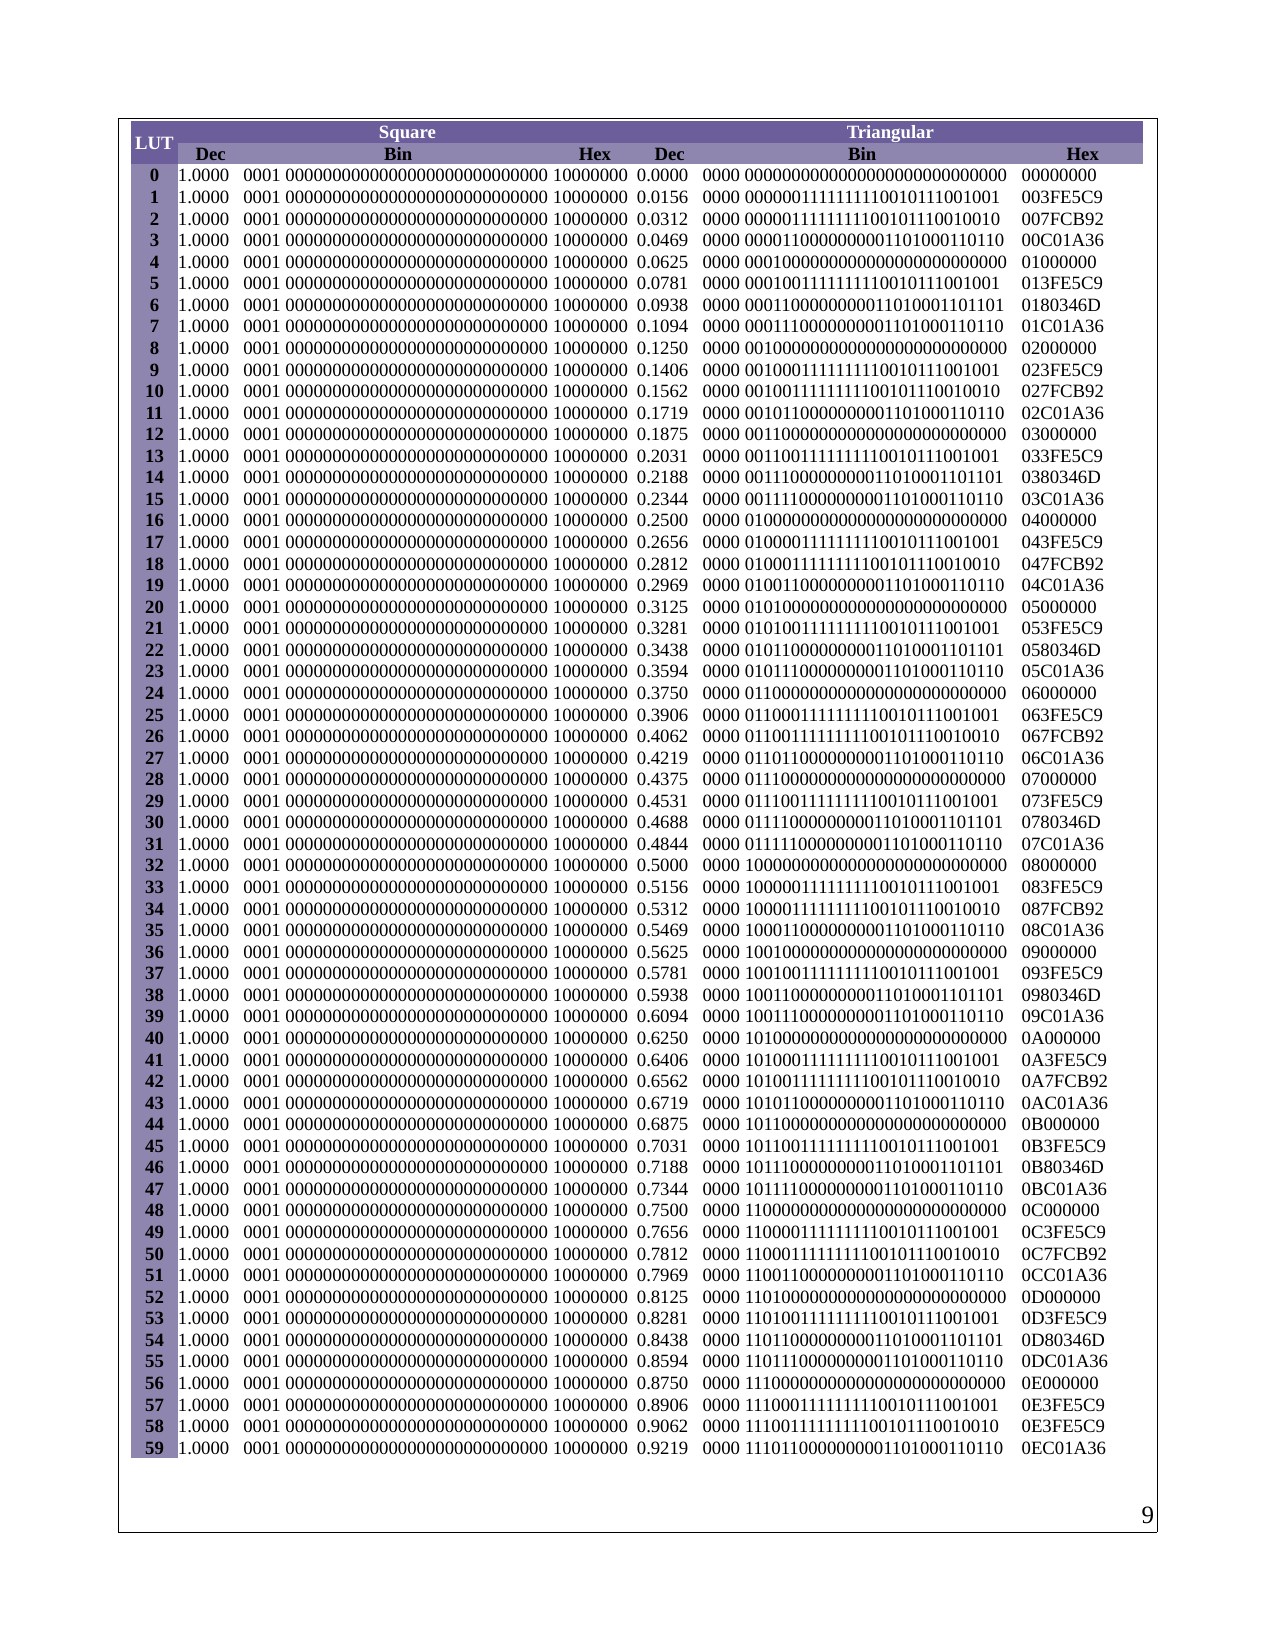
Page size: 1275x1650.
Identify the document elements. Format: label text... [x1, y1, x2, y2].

table_header Square [178, 121, 637, 143]
table_cell Hex [553, 143, 637, 164]
table_header LUT [131, 121, 178, 164]
table_cell Dec [178, 143, 243, 164]
table_cell Bin [243, 143, 553, 164]
table_cell Dec [637, 143, 702, 164]
table_cell Hex [1021, 143, 1143, 164]
table_cell 1.0000 1.0000 1.0000 1.0000 1.0000 1.0000 1.0000 1.0000 1.0000 1.0000 1.0000 1.0000 1.0000 1.0000 1.0000 1.0000 1.0000 1.0000 1.0000 1.0000 1.0000 1.0000 1.0000 1.0000 1.0000 1.0000 1.0000 1.0000 1.0000 1.0000 1.0000 1.0000 1.0000 1.0000 1.0000 1.0000 1.0000 1.0000 1.0000 1.0000 1.0000 1.0000 1.0000 1.0000 1.0000 1.0000 1.0000 1.0000 1.0000 1.0000 1.0000 1.0000 1.0000 1.0000 1.0000 1.0000 1.0000 1.0000 1.0000 1.0000 [178, 164, 243, 1458]
table_cell 0 1 2 3 4 5 6 7 8 9 10 11 12 13 14 15 16 17 18 19 20 21 22 23 24 25 26 27 28 29 30 31 32 33 34 35 36 37 38 39 40 41 42 43 44 45 46 47 48 49 50 51 52 53 54 55 56 57 58 59 [131, 164, 178, 1458]
table_cell 0001 0000000000000000000000000000 0001 0000000000000000000000000000 0001 0000000000000000000000000000 0001 0000000000000000000000000000 0001 0000000000000000000000000000 0001 0000000000000000000000000000 0001 0000000000000000000000000000 0001 0000000000000000000000000000 0001 0000000000000000000000000000 0001 0000000000000000000000000000 0001 0000000000000000000000000000 0001 0000000000000000000000000000 0001 0000000000000000000000000000 0001 0000000000000000000000000000 0001 0000000000000000000000000000 0001 0000000000000000000000000000 0001 0000000000000000000000000000 0001 0000000000000000000000000000 0001 0000000000000000000000000000 0001 0000000000000000000000000000 0001 0000000000000000000000000000 0001 0000000000000000000000000000 0001 0000000000000000000000000000 0001 0000000000000000000000000000 0001 0000000000000000000000000000 0001 0000000000000000000000000000 0001 0000000000000000000000000000 0001 0000000000000000000000000000 0001 0000000000000000000000000000 0001 0000000000000000000000000000 0001 0000000000000000000000000000 0001 0000000000000000000000000000 0001 0000000000000000000000000000 0001 0000000000000000000000000000 0001 0000000000000000000000000000 0001 0000000000000000000000000000 0001 0000000000000000000000000000 0001 0000000000000000000000000000 0001 0000000000000000000000000000 0001 0000000000000000000000000000 0001 0000000000000000000000000000 0001 0000000000000000000000000000 0001 0000000000000000000000000000 0001 0000000000000000000000000000 0001 0000000000000000000000000000 0001 0000000000000000000000000000 0001 0000000000000000000000000000 0001 0000000000000000000000000000 0001 0000000000000000000000000000 0001 0000000000000000000000000000 0001 0000000000000000000000000000 0001 0000000000000000000000000000 0001 0000000000000000000000000000 0001 0000000000000000000000000000 0001 0000000000000000000000000000 0001 0000000000000000000000000000 0001 0000000000000000000000000000 0001 0000000000000000000000000000 0001 0000000000000000000000000000 0001 0000000000000000000000000000 [243, 164, 553, 1458]
table_cell 0.0000 0.0156 0.0312 0.0469 0.0625 0.0781 0.0938 0.1094 0.1250 0.1406 0.1562 0.1719 0.1875 0.2031 0.2188 0.2344 0.2500 0.2656 0.2812 0.2969 0.3125 0.3281 0.3438 0.3594 0.3750 0.3906 0.4062 0.4219 0.4375 0.4531 0.4688 0.4844 0.5000 0.5156 0.5312 0.5469 0.5625 0.5781 0.5938 0.6094 0.6250 0.6406 0.6562 0.6719 0.6875 0.7031 0.7188 0.7344 0.7500 0.7656 0.7812 0.7969 0.8125 0.8281 0.8438 0.8594 0.8750 0.8906 0.9062 0.9219 [637, 164, 702, 1458]
table_cell 10000000 10000000 10000000 10000000 10000000 10000000 10000000 10000000 10000000 10000000 10000000 10000000 10000000 10000000 10000000 10000000 10000000 10000000 10000000 10000000 10000000 10000000 10000000 10000000 10000000 10000000 10000000 10000000 10000000 10000000 10000000 10000000 10000000 10000000 10000000 10000000 10000000 10000000 10000000 10000000 10000000 10000000 10000000 10000000 10000000 10000000 10000000 10000000 10000000 10000000 10000000 10000000 10000000 10000000 10000000 10000000 10000000 10000000 10000000 10000000 [553, 164, 637, 1458]
table_cell 0000 0000000000000000000000000000 0000 0000001111111110010111001001 0000 0000011111111100101110010010 0000 0000110000000001101000110110 0000 0001000000000000000000000000 0000 0001001111111110010111001001 0000 0001100000000011010001101101 0000 0001110000000001101000110110 0000 0010000000000000000000000000 0000 0010001111111110010111001001 0000 0010011111111100101110010010 0000 0010110000000001101000110110 0000 0011000000000000000000000000 0000 0011001111111110010111001001 0000 0011100000000011010001101101 0000 0011110000000001101000110110 0000 0100000000000000000000000000 0000 0100001111111110010111001001 0000 0100011111111100101110010010 0000 0100110000000001101000110110 0000 0101000000000000000000000000 0000 0101001111111110010111001001 0000 0101100000000011010001101101 0000 0101110000000001101000110110 0000 0110000000000000000000000000 0000 0110001111111110010111001001 0000 0110011111111100101110010010 0000 0110110000000001101000110110 0000 0111000000000000000000000000 0000 0111001111111110010111001001 0000 0111100000000011010001101101 0000 0111110000000001101000110110 0000 1000000000000000000000000000 0000 1000001111111110010111001001 0000 1000011111111100101110010010 0000 1000110000000001101000110110 0000 1001000000000000000000000000 0000 1001001111111110010111001001 0000 1001100000000011010001101101 0000 1001110000000001101000110110 0000 1010000000000000000000000000 0000 1010001111111110010111001001 0000 1010011111111100101110010010 0000 1010110000000001101000110110 0000 1011000000000000000000000000 0000 1011001111111110010111001001 0000 1011100000000011010001101101 0000 1011110000000001101000110110 0000 1100000000000000000000000000 0000 1100001111111110010111001001 0000 1100011111111100101110010010 0000 1100110000000001101000110110 0000 1101000000000000000000000000 0000 1101001111111110010111001001 0000 1101100000000011010001101101 0000 1101110000000001101000110110 0000 1110000000000000000000000000 0000 1110001111111110010111001001 0000 1110011111111100101110010010 0000 1110110000000001101000110110 [702, 164, 1021, 1458]
table_cell Bin [702, 143, 1021, 164]
table_cell 00000000 003FE5C9 007FCB92 00C01A36 01000000 013FE5C9 0180346D 01C01A36 02000000 023FE5C9 027FCB92 02C01A36 03000000 033FE5C9 0380346D 03C01A36 04000000 043FE5C9 047FCB92 04C01A36 05000000 053FE5C9 0580346D 05C01A36 06000000 063FE5C9 067FCB92 06C01A36 07000000 073FE5C9 0780346D 07C01A36 08000000 083FE5C9 087FCB92 08C01A36 09000000 093FE5C9 0980346D 09C01A36 0A000000 0A3FE5C9 0A7FCB92 0AC01A36 0B000000 0B3FE5C9 0B80346D 0BC01A36 0C000000 0C3FE5C9 0C7FCB92 0CC01A36 0D000000 0D3FE5C9 0D80346D 0DC01A36 0E000000 0E3FE5C9 0E3FE5C9 0EC01A36 [1021, 164, 1143, 1458]
table_header Triangular [637, 121, 1143, 143]
